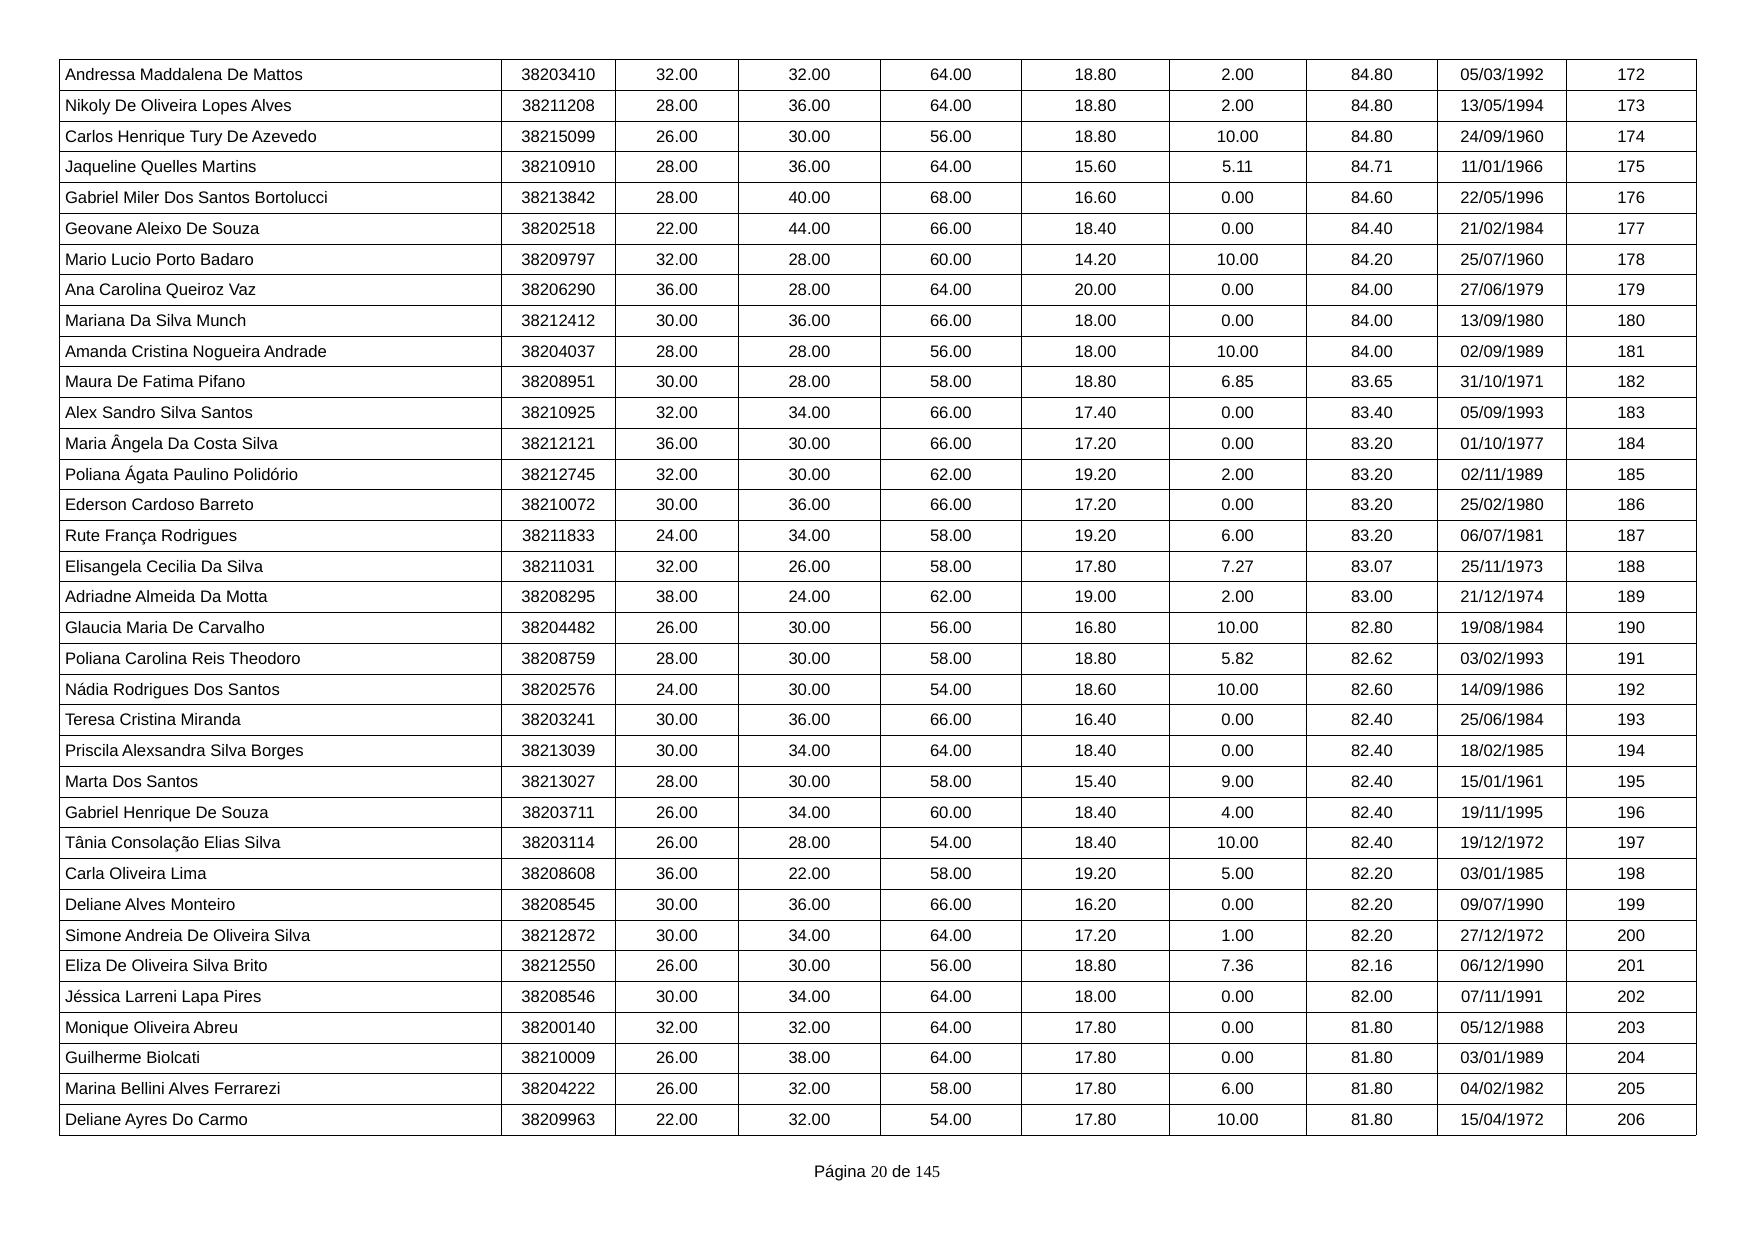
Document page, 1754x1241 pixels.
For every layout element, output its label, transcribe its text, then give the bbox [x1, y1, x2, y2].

table_cell 11/01/1966 [1438, 152, 1566, 182]
table_cell 191 [1567, 644, 1696, 674]
table_cell 0.00 [1170, 275, 1306, 305]
table_cell 82.20 [1307, 859, 1437, 889]
table_cell 82.40 [1307, 767, 1437, 797]
table_cell 26.00 [616, 798, 738, 827]
table_cell 185 [1567, 460, 1696, 489]
table_cell Amanda Cristina Nogueira Andrade [60, 337, 501, 366]
table_cell 01/10/1977 [1438, 429, 1566, 458]
table_cell 17.40 [1022, 398, 1169, 428]
table_cell 17.20 [1022, 490, 1169, 520]
table_cell 05/12/1988 [1438, 1013, 1566, 1042]
table_cell Adriadne Almeida Da Motta [60, 582, 501, 612]
table_cell 2.00 [1170, 582, 1306, 612]
table_cell 18.00 [1022, 306, 1169, 336]
table_cell 83.20 [1307, 521, 1437, 551]
table_cell 38203410 [502, 60, 615, 90]
table_cell 22.00 [616, 1105, 738, 1134]
table_cell 18/02/1985 [1438, 736, 1566, 766]
table_cell 16.40 [1022, 705, 1169, 735]
table_cell 38210009 [502, 1044, 615, 1073]
table_cell 81.80 [1307, 1013, 1437, 1042]
table_cell 84.00 [1307, 337, 1437, 366]
table_cell 24.00 [616, 521, 738, 551]
table_cell 27/06/1979 [1438, 275, 1566, 305]
table_cell 83.20 [1307, 490, 1437, 520]
table_cell 189 [1567, 582, 1696, 612]
table_cell 38202518 [502, 214, 615, 243]
table_cell 38208608 [502, 859, 615, 889]
table_cell 64.00 [881, 982, 1021, 1012]
table_cell Andressa Maddalena De Mattos [60, 60, 501, 90]
table_cell 58.00 [881, 521, 1021, 551]
table_cell 204 [1567, 1044, 1696, 1073]
table_cell 0.00 [1170, 705, 1306, 735]
table_cell Ana Carolina Queiroz Vaz [60, 275, 501, 305]
table_cell 7.27 [1170, 552, 1306, 581]
table_cell 18.00 [1022, 337, 1169, 366]
table_cell Maura De Fatima Pifano [60, 367, 501, 397]
table_cell 36.00 [739, 705, 880, 735]
table_cell 30.00 [616, 705, 738, 735]
table_cell 17.80 [1022, 1074, 1169, 1104]
table_cell 36.00 [739, 306, 880, 336]
table_cell 13/09/1980 [1438, 306, 1566, 336]
table_cell 64.00 [881, 91, 1021, 121]
table_cell 82.40 [1307, 705, 1437, 735]
table_cell 34.00 [739, 736, 880, 766]
table_cell 0.00 [1170, 1013, 1306, 1042]
table_cell 06/12/1990 [1438, 951, 1566, 981]
table_cell 66.00 [881, 306, 1021, 336]
table_cell 18.80 [1022, 122, 1169, 151]
table_cell 66.00 [881, 429, 1021, 458]
table_cell Gabriel Henrique De Souza [60, 798, 501, 827]
table_cell 17.80 [1022, 1044, 1169, 1073]
table_cell 19.20 [1022, 521, 1169, 551]
table_cell 58.00 [881, 1074, 1021, 1104]
table_cell 66.00 [881, 490, 1021, 520]
table_cell 83.20 [1307, 460, 1437, 489]
table_cell 26.00 [616, 828, 738, 858]
table_cell 25/07/1960 [1438, 245, 1566, 274]
table_cell 186 [1567, 490, 1696, 520]
table_cell 82.40 [1307, 798, 1437, 827]
table_cell 84.20 [1307, 245, 1437, 274]
table_cell 6.00 [1170, 521, 1306, 551]
table_cell 19/12/1972 [1438, 828, 1566, 858]
table_cell 56.00 [881, 613, 1021, 643]
table_cell 199 [1567, 890, 1696, 919]
table_cell 83.65 [1307, 367, 1437, 397]
table_cell 66.00 [881, 398, 1021, 428]
table_cell 38204222 [502, 1074, 615, 1104]
table_cell Jéssica Larreni Lapa Pires [60, 982, 501, 1012]
table_cell 84.00 [1307, 275, 1437, 305]
table_cell Deliane Alves Monteiro [60, 890, 501, 919]
table_cell 181 [1567, 337, 1696, 366]
table_cell 38209797 [502, 245, 615, 274]
table_cell 40.00 [739, 183, 880, 213]
table_cell 64.00 [881, 152, 1021, 182]
table_cell 38208951 [502, 367, 615, 397]
table_cell 36.00 [739, 91, 880, 121]
table_cell 187 [1567, 521, 1696, 551]
table_cell 17.80 [1022, 1013, 1169, 1042]
table_cell 19/08/1984 [1438, 613, 1566, 643]
table_cell 64.00 [881, 60, 1021, 90]
table_cell 192 [1567, 675, 1696, 704]
table_cell 38209963 [502, 1105, 615, 1134]
table_cell 180 [1567, 306, 1696, 336]
table_cell 182 [1567, 367, 1696, 397]
table_cell 38203711 [502, 798, 615, 827]
table_cell 30.00 [616, 921, 738, 950]
table_cell 30.00 [616, 306, 738, 336]
table_cell 38208545 [502, 890, 615, 919]
table_cell 82.16 [1307, 951, 1437, 981]
table_cell 82.60 [1307, 675, 1437, 704]
table_cell Simone Andreia De Oliveira Silva [60, 921, 501, 950]
table_cell 26.00 [616, 1044, 738, 1073]
table_cell 06/07/1981 [1438, 521, 1566, 551]
table_cell 38.00 [739, 1044, 880, 1073]
table_cell 30.00 [739, 951, 880, 981]
table_cell 38211031 [502, 552, 615, 581]
table_cell Marina Bellini Alves Ferrarezi [60, 1074, 501, 1104]
table_cell 184 [1567, 429, 1696, 458]
table_cell 30.00 [616, 982, 738, 1012]
table_cell 0.00 [1170, 1044, 1306, 1073]
table_cell 02/11/1989 [1438, 460, 1566, 489]
table_cell 16.20 [1022, 890, 1169, 919]
table_cell 174 [1567, 122, 1696, 151]
table_cell Ederson Cardoso Barreto [60, 490, 501, 520]
table_cell 28.00 [616, 183, 738, 213]
table_cell 31/10/1971 [1438, 367, 1566, 397]
table_cell 2.00 [1170, 60, 1306, 90]
table_cell 18.80 [1022, 951, 1169, 981]
table_cell 32.00 [616, 460, 738, 489]
table_cell Nikoly De Oliveira Lopes Alves [60, 91, 501, 121]
table_cell 10.00 [1170, 613, 1306, 643]
table_cell 54.00 [881, 675, 1021, 704]
table_cell Rute França Rodrigues [60, 521, 501, 551]
table_cell 38212550 [502, 951, 615, 981]
table_cell Eliza De Oliveira Silva Brito [60, 951, 501, 981]
table_cell 32.00 [739, 1013, 880, 1042]
table_cell 28.00 [739, 367, 880, 397]
table_cell 82.20 [1307, 921, 1437, 950]
table_cell 36.00 [616, 275, 738, 305]
table_cell 83.20 [1307, 429, 1437, 458]
table_cell 81.80 [1307, 1074, 1437, 1104]
table_cell 82.40 [1307, 736, 1437, 766]
table_cell 2.00 [1170, 460, 1306, 489]
table_cell 9.00 [1170, 767, 1306, 797]
table_cell Mario Lucio Porto Badaro [60, 245, 501, 274]
table_cell 30.00 [616, 890, 738, 919]
table_cell Geovane Aleixo De Souza [60, 214, 501, 243]
table_cell 6.85 [1170, 367, 1306, 397]
table_cell 32.00 [739, 1105, 880, 1134]
table_cell 56.00 [881, 122, 1021, 151]
table_cell Maria Ângela Da Costa Silva [60, 429, 501, 458]
table_cell 7.36 [1170, 951, 1306, 981]
table_cell 28.00 [739, 337, 880, 366]
table_cell 28.00 [616, 91, 738, 121]
table_cell 26.00 [739, 552, 880, 581]
table_cell 30.00 [739, 429, 880, 458]
table_cell 34.00 [739, 798, 880, 827]
table_cell 19.20 [1022, 460, 1169, 489]
table_cell 15/01/1961 [1438, 767, 1566, 797]
table_cell 18.00 [1022, 982, 1169, 1012]
table_cell 38210910 [502, 152, 615, 182]
table_cell 38215099 [502, 122, 615, 151]
table_cell 190 [1567, 613, 1696, 643]
table_cell 32.00 [616, 60, 738, 90]
table_cell 178 [1567, 245, 1696, 274]
table_cell 30.00 [616, 736, 738, 766]
table_cell 21/02/1984 [1438, 214, 1566, 243]
table_cell 84.80 [1307, 91, 1437, 121]
table_cell 38204482 [502, 613, 615, 643]
table_cell 5.82 [1170, 644, 1306, 674]
table_cell 24.00 [616, 675, 738, 704]
table_cell 28.00 [739, 275, 880, 305]
table_cell 36.00 [739, 152, 880, 182]
table_cell 5.11 [1170, 152, 1306, 182]
table_cell 60.00 [881, 245, 1021, 274]
table_cell 28.00 [616, 767, 738, 797]
table_cell 44.00 [739, 214, 880, 243]
table_cell 0.00 [1170, 306, 1306, 336]
table_cell 34.00 [739, 521, 880, 551]
table_cell 202 [1567, 982, 1696, 1012]
table_cell 07/11/1991 [1438, 982, 1566, 1012]
table_cell Glaucia Maria De Carvalho [60, 613, 501, 643]
table_cell 28.00 [616, 337, 738, 366]
table_cell 10.00 [1170, 337, 1306, 366]
table_cell 03/02/1993 [1438, 644, 1566, 674]
table_cell Nádia Rodrigues Dos Santos [60, 675, 501, 704]
table_cell 18.40 [1022, 736, 1169, 766]
table_cell 18.60 [1022, 675, 1169, 704]
table_cell 38200140 [502, 1013, 615, 1042]
table_cell 30.00 [739, 613, 880, 643]
table_cell Carla Oliveira Lima [60, 859, 501, 889]
table_cell 30.00 [739, 460, 880, 489]
table_cell 0.00 [1170, 982, 1306, 1012]
table_cell 58.00 [881, 859, 1021, 889]
table_cell 172 [1567, 60, 1696, 90]
table_cell 82.40 [1307, 828, 1437, 858]
table_cell 34.00 [739, 921, 880, 950]
table_cell 56.00 [881, 337, 1021, 366]
table_cell 25/06/1984 [1438, 705, 1566, 735]
table_cell 64.00 [881, 921, 1021, 950]
table_cell 58.00 [881, 767, 1021, 797]
table_cell 17.80 [1022, 552, 1169, 581]
table_cell 173 [1567, 91, 1696, 121]
table_cell 38208546 [502, 982, 615, 1012]
table_cell 206 [1567, 1105, 1696, 1134]
table_cell 32.00 [739, 1074, 880, 1104]
table_cell 205 [1567, 1074, 1696, 1104]
table_cell 81.80 [1307, 1105, 1437, 1134]
table_cell 193 [1567, 705, 1696, 735]
table_cell 203 [1567, 1013, 1696, 1042]
table_cell 188 [1567, 552, 1696, 581]
table_cell 0.00 [1170, 890, 1306, 919]
table_cell 38213842 [502, 183, 615, 213]
table_cell Priscila Alexsandra Silva Borges [60, 736, 501, 766]
table_cell 38212745 [502, 460, 615, 489]
table_cell 28.00 [616, 152, 738, 182]
table_cell 38212121 [502, 429, 615, 458]
table_cell Poliana Carolina Reis Theodoro [60, 644, 501, 674]
table_cell 0.00 [1170, 736, 1306, 766]
table_cell 60.00 [881, 798, 1021, 827]
table_cell 82.20 [1307, 890, 1437, 919]
table_cell 84.71 [1307, 152, 1437, 182]
table_cell 18.80 [1022, 367, 1169, 397]
table_cell 83.40 [1307, 398, 1437, 428]
table_cell 36.00 [616, 429, 738, 458]
table_cell 10.00 [1170, 675, 1306, 704]
table_cell 34.00 [739, 398, 880, 428]
table_cell 16.60 [1022, 183, 1169, 213]
table_cell 201 [1567, 951, 1696, 981]
table_cell 15/04/1972 [1438, 1105, 1566, 1134]
table_cell 32.00 [616, 1013, 738, 1042]
table_cell 34.00 [739, 982, 880, 1012]
table_cell 0.00 [1170, 398, 1306, 428]
table_cell Guilherme Biolcati [60, 1044, 501, 1073]
table_cell 4.00 [1170, 798, 1306, 827]
table_cell 13/05/1994 [1438, 91, 1566, 121]
table_cell 84.80 [1307, 122, 1437, 151]
table_cell 2.00 [1170, 91, 1306, 121]
table_cell 38204037 [502, 337, 615, 366]
table_cell 5.00 [1170, 859, 1306, 889]
table_cell 195 [1567, 767, 1696, 797]
table_cell 15.40 [1022, 767, 1169, 797]
table_cell 03/01/1985 [1438, 859, 1566, 889]
table_cell 84.40 [1307, 214, 1437, 243]
table_cell 18.80 [1022, 60, 1169, 90]
table_cell 38208295 [502, 582, 615, 612]
table_cell 26.00 [616, 122, 738, 151]
table_cell 25/11/1973 [1438, 552, 1566, 581]
table_cell 02/09/1989 [1438, 337, 1566, 366]
table_cell 26.00 [616, 951, 738, 981]
table_cell 10.00 [1170, 245, 1306, 274]
table_cell 177 [1567, 214, 1696, 243]
table_cell Carlos Henrique Tury De Azevedo [60, 122, 501, 151]
table_cell 62.00 [881, 582, 1021, 612]
table_cell 14/09/1986 [1438, 675, 1566, 704]
table_cell 30.00 [739, 644, 880, 674]
table_cell 56.00 [881, 951, 1021, 981]
table_cell 38208759 [502, 644, 615, 674]
table_cell 38210072 [502, 490, 615, 520]
table_cell Alex Sandro Silva Santos [60, 398, 501, 428]
table_cell Gabriel Miler Dos Santos Bortolucci [60, 183, 501, 213]
table_cell 196 [1567, 798, 1696, 827]
table_cell 22/05/1996 [1438, 183, 1566, 213]
table_cell 194 [1567, 736, 1696, 766]
table_cell Elisangela Cecilia Da Silva [60, 552, 501, 581]
table_cell 32.00 [616, 245, 738, 274]
table_cell 54.00 [881, 1105, 1021, 1134]
table_cell 10.00 [1170, 828, 1306, 858]
table_cell 58.00 [881, 552, 1021, 581]
table_cell 26.00 [616, 1074, 738, 1104]
table_cell 38213027 [502, 767, 615, 797]
table_cell 179 [1567, 275, 1696, 305]
table_cell 32.00 [616, 552, 738, 581]
table_cell 175 [1567, 152, 1696, 182]
table_cell 15.60 [1022, 152, 1169, 182]
table_cell 38212872 [502, 921, 615, 950]
table_cell 66.00 [881, 705, 1021, 735]
table_cell 14.20 [1022, 245, 1169, 274]
table_cell 64.00 [881, 736, 1021, 766]
table_cell 0.00 [1170, 490, 1306, 520]
table_cell 28.00 [616, 644, 738, 674]
table_cell 36.00 [616, 859, 738, 889]
table_cell 04/02/1982 [1438, 1074, 1566, 1104]
table_cell 0.00 [1170, 183, 1306, 213]
table_cell 82.00 [1307, 982, 1437, 1012]
table_cell 19.20 [1022, 859, 1169, 889]
table_cell Marta Dos Santos [60, 767, 501, 797]
table_cell 58.00 [881, 367, 1021, 397]
table_cell 38211208 [502, 91, 615, 121]
table_cell 38203114 [502, 828, 615, 858]
table_cell 38213039 [502, 736, 615, 766]
table_cell 68.00 [881, 183, 1021, 213]
table_cell 17.20 [1022, 429, 1169, 458]
table_cell 05/03/1992 [1438, 60, 1566, 90]
table_cell 66.00 [881, 214, 1021, 243]
table_cell 38212412 [502, 306, 615, 336]
table_cell 198 [1567, 859, 1696, 889]
table_cell 38203241 [502, 705, 615, 735]
table_cell 38206290 [502, 275, 615, 305]
table_cell 83.00 [1307, 582, 1437, 612]
table_cell Monique Oliveira Abreu [60, 1013, 501, 1042]
table_cell Deliane Ayres Do Carmo [60, 1105, 501, 1134]
table_cell 26.00 [616, 613, 738, 643]
table_cell Mariana Da Silva Munch [60, 306, 501, 336]
table_cell 05/09/1993 [1438, 398, 1566, 428]
table_cell 28.00 [739, 245, 880, 274]
table_cell 21/12/1974 [1438, 582, 1566, 612]
table_cell Tânia Consolação Elias Silva [60, 828, 501, 858]
table_cell 38210925 [502, 398, 615, 428]
table_cell 54.00 [881, 828, 1021, 858]
table_cell 38202576 [502, 675, 615, 704]
table_cell 64.00 [881, 1013, 1021, 1042]
table_cell 25/02/1980 [1438, 490, 1566, 520]
table_cell 183 [1567, 398, 1696, 428]
table_cell 27/12/1972 [1438, 921, 1566, 950]
table_cell 24.00 [739, 582, 880, 612]
table_cell Poliana Ágata Paulino Polidório [60, 460, 501, 489]
table_cell 82.62 [1307, 644, 1437, 674]
table_cell 82.80 [1307, 613, 1437, 643]
table_cell Teresa Cristina Miranda [60, 705, 501, 735]
table_cell 0.00 [1170, 214, 1306, 243]
table_cell 84.80 [1307, 60, 1437, 90]
table_cell 18.80 [1022, 644, 1169, 674]
table_cell Jaqueline Quelles Martins [60, 152, 501, 182]
table_cell 58.00 [881, 644, 1021, 674]
table_cell 28.00 [739, 828, 880, 858]
table_cell 30.00 [739, 122, 880, 151]
table_cell 19.00 [1022, 582, 1169, 612]
table_cell 20.00 [1022, 275, 1169, 305]
table_cell 64.00 [881, 275, 1021, 305]
table_cell 10.00 [1170, 1105, 1306, 1134]
table_cell 18.80 [1022, 91, 1169, 121]
table_cell 32.00 [739, 60, 880, 90]
table_cell 81.80 [1307, 1044, 1437, 1073]
table_cell 0.00 [1170, 429, 1306, 458]
table_cell 62.00 [881, 460, 1021, 489]
table_cell 36.00 [739, 490, 880, 520]
table_cell 32.00 [616, 398, 738, 428]
table_cell 17.80 [1022, 1105, 1169, 1134]
table_cell 19/11/1995 [1438, 798, 1566, 827]
table_cell 18.40 [1022, 798, 1169, 827]
table_cell 83.07 [1307, 552, 1437, 581]
table_cell 22.00 [739, 859, 880, 889]
table_cell 18.40 [1022, 214, 1169, 243]
table_cell 24/09/1960 [1438, 122, 1566, 151]
table_cell 6.00 [1170, 1074, 1306, 1104]
table_cell 09/07/1990 [1438, 890, 1566, 919]
table_cell 30.00 [739, 675, 880, 704]
table_cell 18.40 [1022, 828, 1169, 858]
table_cell 30.00 [616, 490, 738, 520]
table_cell 84.60 [1307, 183, 1437, 213]
table_cell 1.00 [1170, 921, 1306, 950]
table_cell 16.80 [1022, 613, 1169, 643]
table_cell 197 [1567, 828, 1696, 858]
table_cell 66.00 [881, 890, 1021, 919]
table_cell 22.00 [616, 214, 738, 243]
table_cell 64.00 [881, 1044, 1021, 1073]
table_cell 30.00 [739, 767, 880, 797]
table_cell 38.00 [616, 582, 738, 612]
table_cell 10.00 [1170, 122, 1306, 151]
table_cell 38211833 [502, 521, 615, 551]
table_cell 200 [1567, 921, 1696, 950]
table_cell 03/01/1989 [1438, 1044, 1566, 1073]
table_cell 17.20 [1022, 921, 1169, 950]
table_cell 30.00 [616, 367, 738, 397]
table_cell 36.00 [739, 890, 880, 919]
table_cell 176 [1567, 183, 1696, 213]
table_cell 84.00 [1307, 306, 1437, 336]
